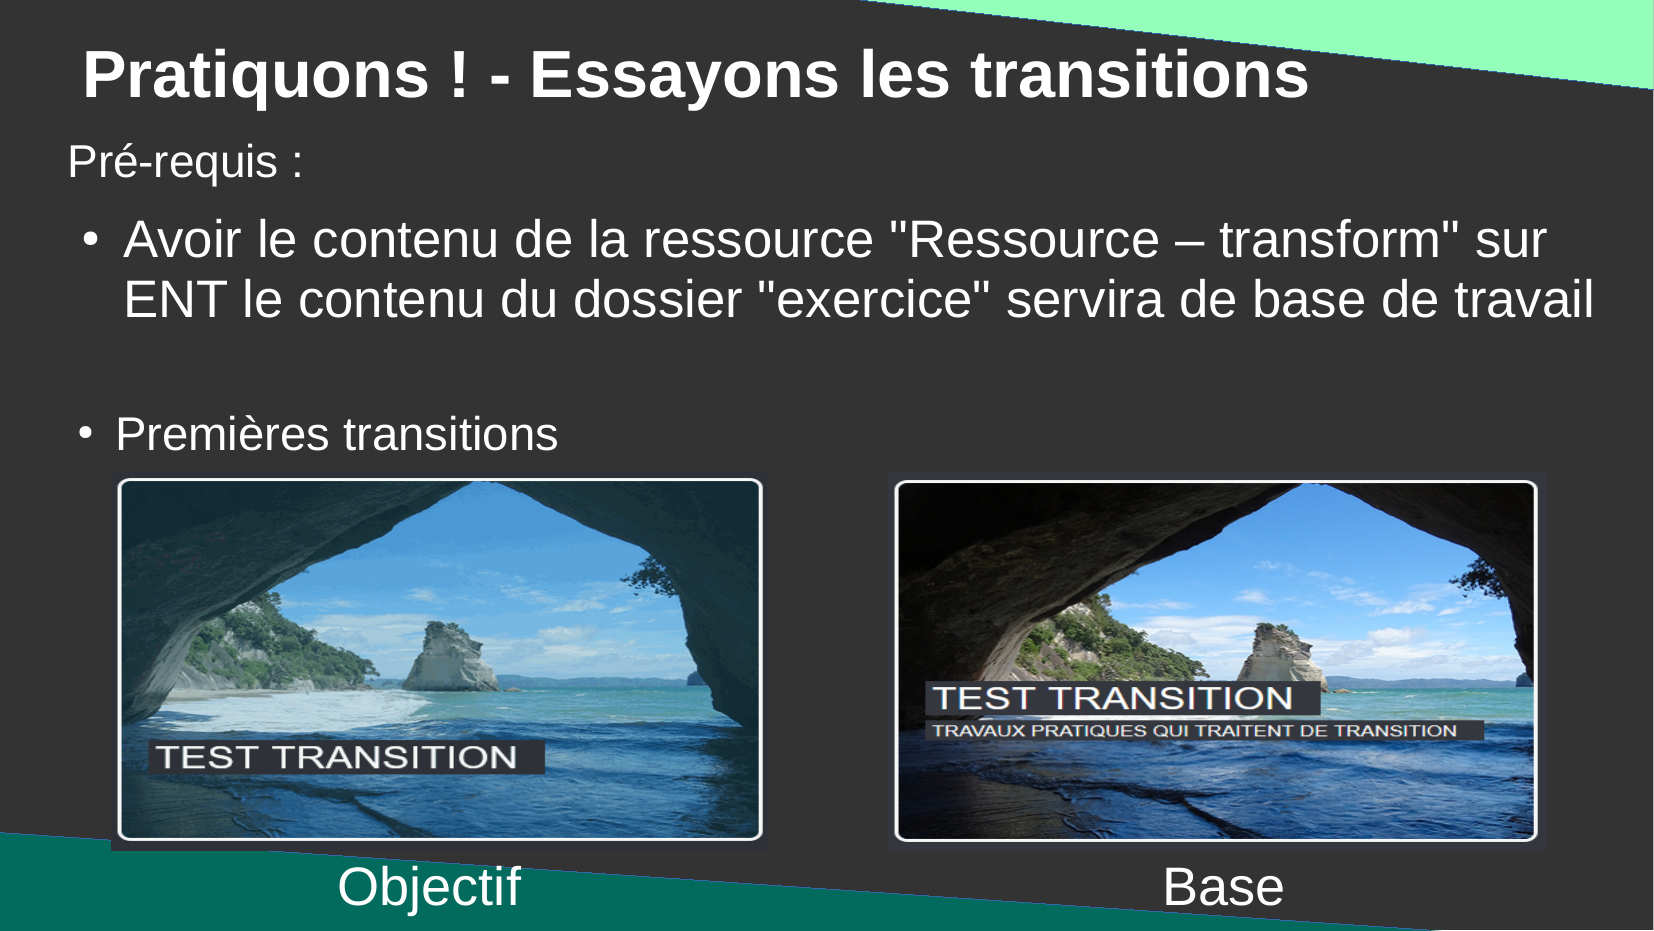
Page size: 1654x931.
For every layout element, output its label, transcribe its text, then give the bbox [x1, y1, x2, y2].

list Premières transitions [64, 407, 1589, 461]
title Pratiquons ! - Essayons les transitions [82, 37, 1630, 150]
list Pré-requis : Avoir le contenu de la ressource "Ressource – transform" sur ENT le contenu du dossier "exercice" servira de base de travail [67, 135, 1607, 390]
text_box [860, 0, 1654, 90]
title Base [1086, 856, 1362, 917]
picture [111, 472, 767, 851]
title Objectif [291, 856, 567, 917]
picture [888, 472, 1546, 851]
